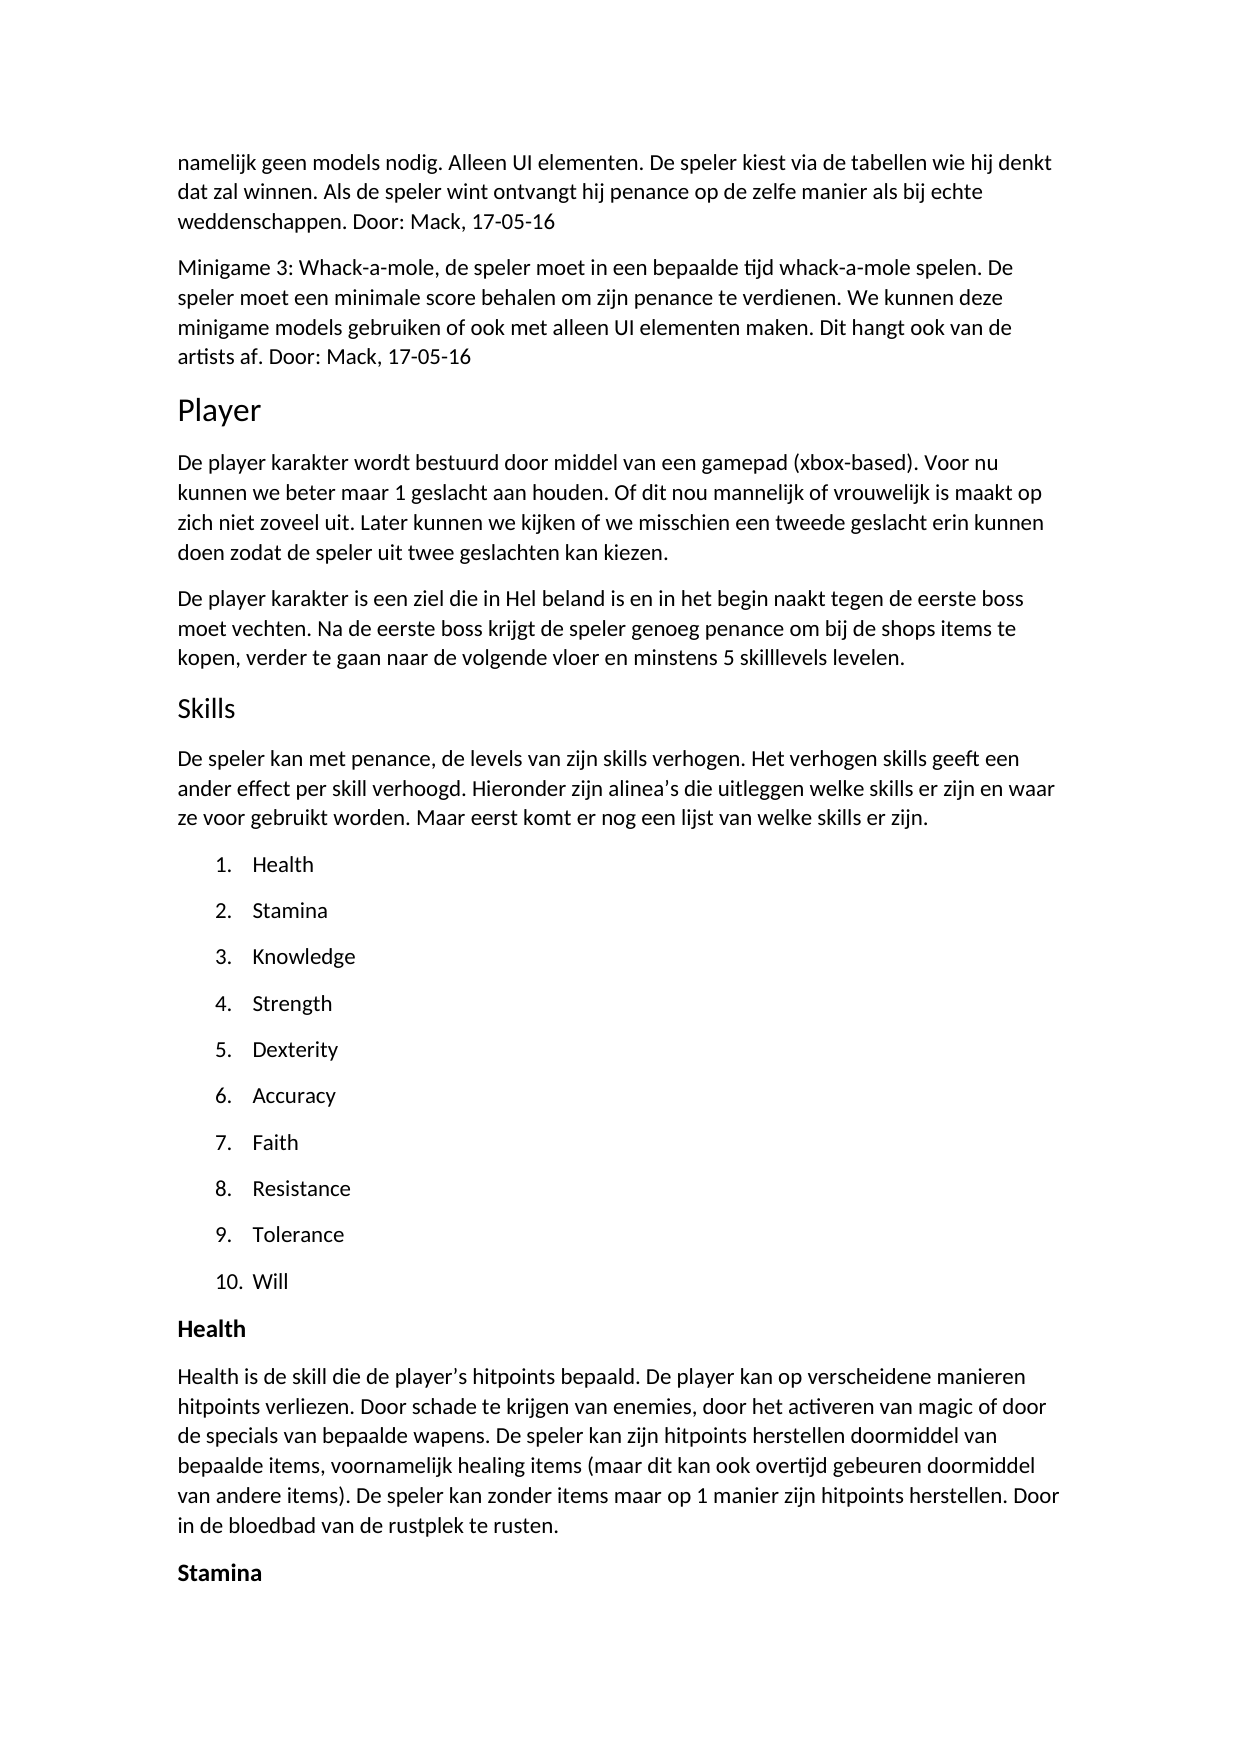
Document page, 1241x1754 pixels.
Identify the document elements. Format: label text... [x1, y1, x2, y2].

list Accuracy [215, 1082, 1063, 1109]
text Stamina [177, 1557, 1063, 1588]
list Strength [215, 989, 1063, 1017]
list Knowledge [215, 942, 1063, 971]
list Health [215, 850, 1063, 878]
list Stamina [215, 896, 1063, 924]
list Resistance [215, 1174, 1063, 1202]
list Dexterity [215, 1035, 1063, 1063]
text Minigame 3: Whack-a-mole, de speler moet in een bepaalde tijd whack-a-mole spelen. De speler moet een minimale score behalen om zijn penance te verdienen. We kunnen deze minigame models gebruiken of ook met alleen UI elementen maken. Dit hangt ook van de artists af. Door: Mack, 17-05-16 [177, 253, 1063, 370]
text namelijk geen models nodig. Alleen UI elementen. De speler kiest via de tabellen wie hij denkt dat zal winnen. Als de speler wint ontvangt hij penance op de zelfe manier als bij echte weddenschappen. Door: Mack, 17-05-16 [177, 148, 1063, 235]
text Health is de skill die de player’s hitpoints bepaald. De player kan op verscheidene manieren hitpoints verliezen. Door schade te krijgen van enemies, door het activeren van magic of door de specials van bepaalde wapens. De speler kan zijn hitpoints herstellen doormiddel van bepaalde items, voornamelijk healing items (maar dit kan ook overtijd gebeuren doormiddel van andere items). De speler kan zonder items maar op 1 manier zijn hitpoints herstellen. Door in de bloedbad van de rustplek te rusten. [177, 1362, 1063, 1539]
list Tolerance [215, 1221, 1063, 1249]
text Health [177, 1313, 1063, 1344]
text De player karakter wordt bestuurd door middel van een gamepad (xbox-based). Voor nu kunnen we beter maar 1 geslacht aan houden. Of dit nou mannelijk of vrouwelijk is maakt op zich niet zoveel uit. Later kunnen we kijken of we misschien een tweede geslacht erin kunnen doen zodat de speler uit twee geslachten kan kiezen. [177, 448, 1063, 566]
text Skills [177, 690, 1063, 725]
list Will [215, 1267, 1063, 1295]
text De speler kan met penance, de levels van zijn skills verhogen. Het verhogen skills geeft een ander effect per skill verhoogd. Hieronder zijn alinea’s die uitleggen welke skills er zijn en waar ze voor gebruikt worden. Maar eerst komt er nog een lijst van welke skills er zijn. [177, 744, 1063, 831]
list Faith [215, 1128, 1063, 1156]
text Player [177, 389, 1063, 429]
text De player karakter is een ziel die in Hel beland is en in het begin naakt tegen de eerste boss moet vechten. Na de eerste boss krijgt de speler genoeg penance om bij de shops items te kopen, verder te gaan naar de volgende vloer en minstens 5 skilllevels levelen. [177, 584, 1063, 671]
